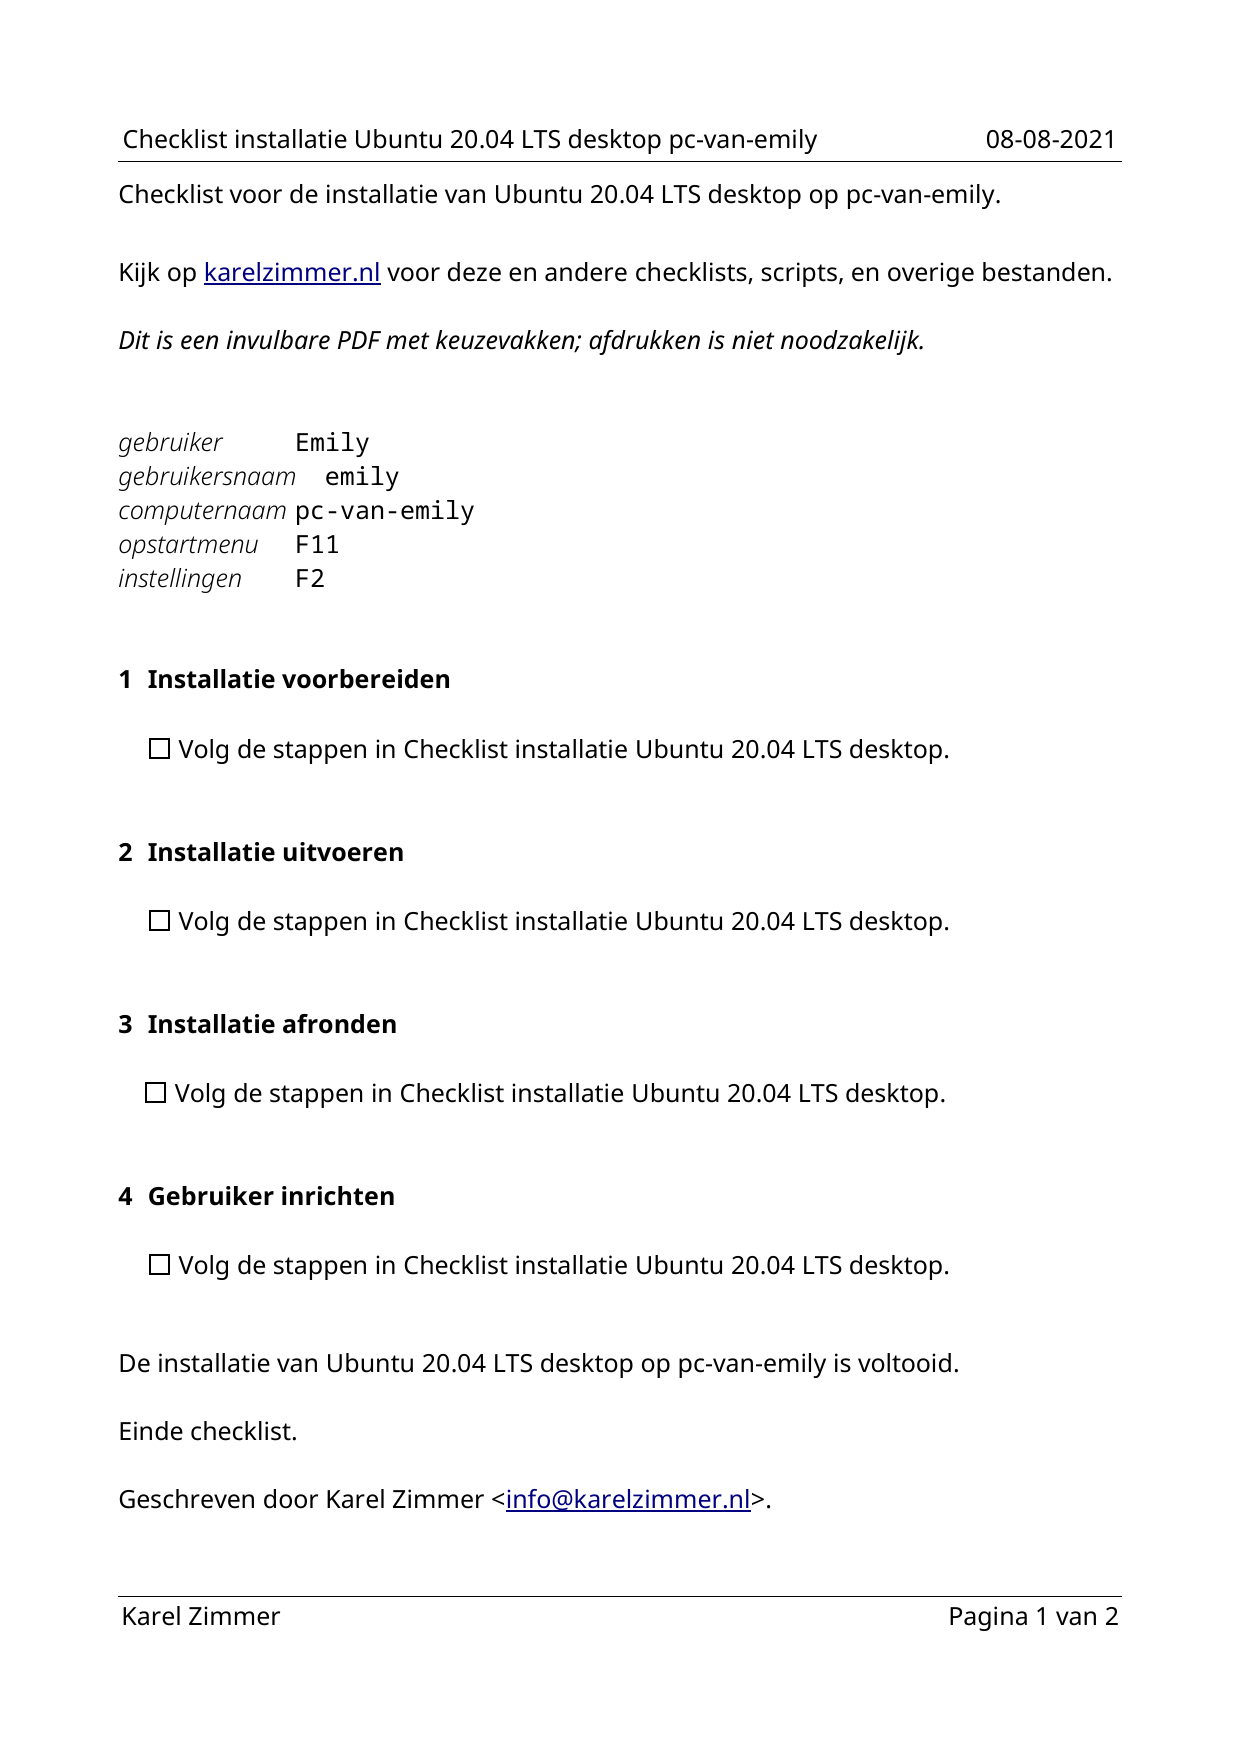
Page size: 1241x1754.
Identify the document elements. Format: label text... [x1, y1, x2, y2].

table_header Volg de stappen in Checklist installatie Ubuntu 20.04 LTS desktop. [177, 730, 1120, 767]
list Installatie afronden [118, 1007, 1122, 1041]
text Einde checklist. [118, 1414, 1122, 1448]
table_header Volg de stappen in Checklist installatie Ubuntu 20.04 LTS desktop. [173, 1075, 1122, 1111]
table_header [136, 1075, 173, 1111]
list Installatie voorbereiden [118, 662, 1122, 696]
table_header [141, 903, 177, 939]
list Installatie uitvoeren [118, 834, 1122, 868]
text De installatie van Ubuntu 20.04 LTS desktop op pc-van-emily is voltooid. [118, 1346, 1122, 1380]
table_header [141, 1247, 177, 1283]
text instellingen F2 [118, 561, 1122, 594]
text Checklist voor de installatie van Ubuntu 20.04 LTS desktop op pc-van-emily. [118, 177, 1122, 211]
text computernaam pc-van-emily [118, 493, 1122, 527]
table_header Volg de stappen in Checklist installatie Ubuntu 20.04 LTS desktop. [177, 903, 1120, 939]
table_header Volg de stappen in Checklist installatie Ubuntu 20.04 LTS desktop. [177, 1247, 1120, 1283]
text gebruikersnaam emily [118, 459, 1122, 493]
list Gebruiker inrichten [118, 1179, 1122, 1213]
table_header [141, 730, 177, 767]
text Geschreven door Karel Zimmer <info@karelzimmer.nl>. [118, 1482, 1122, 1516]
text Dit is een invulbare PDF met keuzevakken; afdrukken is niet noodzakelijk. [118, 323, 1122, 357]
text gebruiker Emily [118, 425, 1122, 459]
text opstartmenu F11 [118, 527, 1122, 561]
text Kijk op karelzimmer.nl voor deze en andere checklists, scripts, en overige bestanden. [118, 255, 1122, 289]
